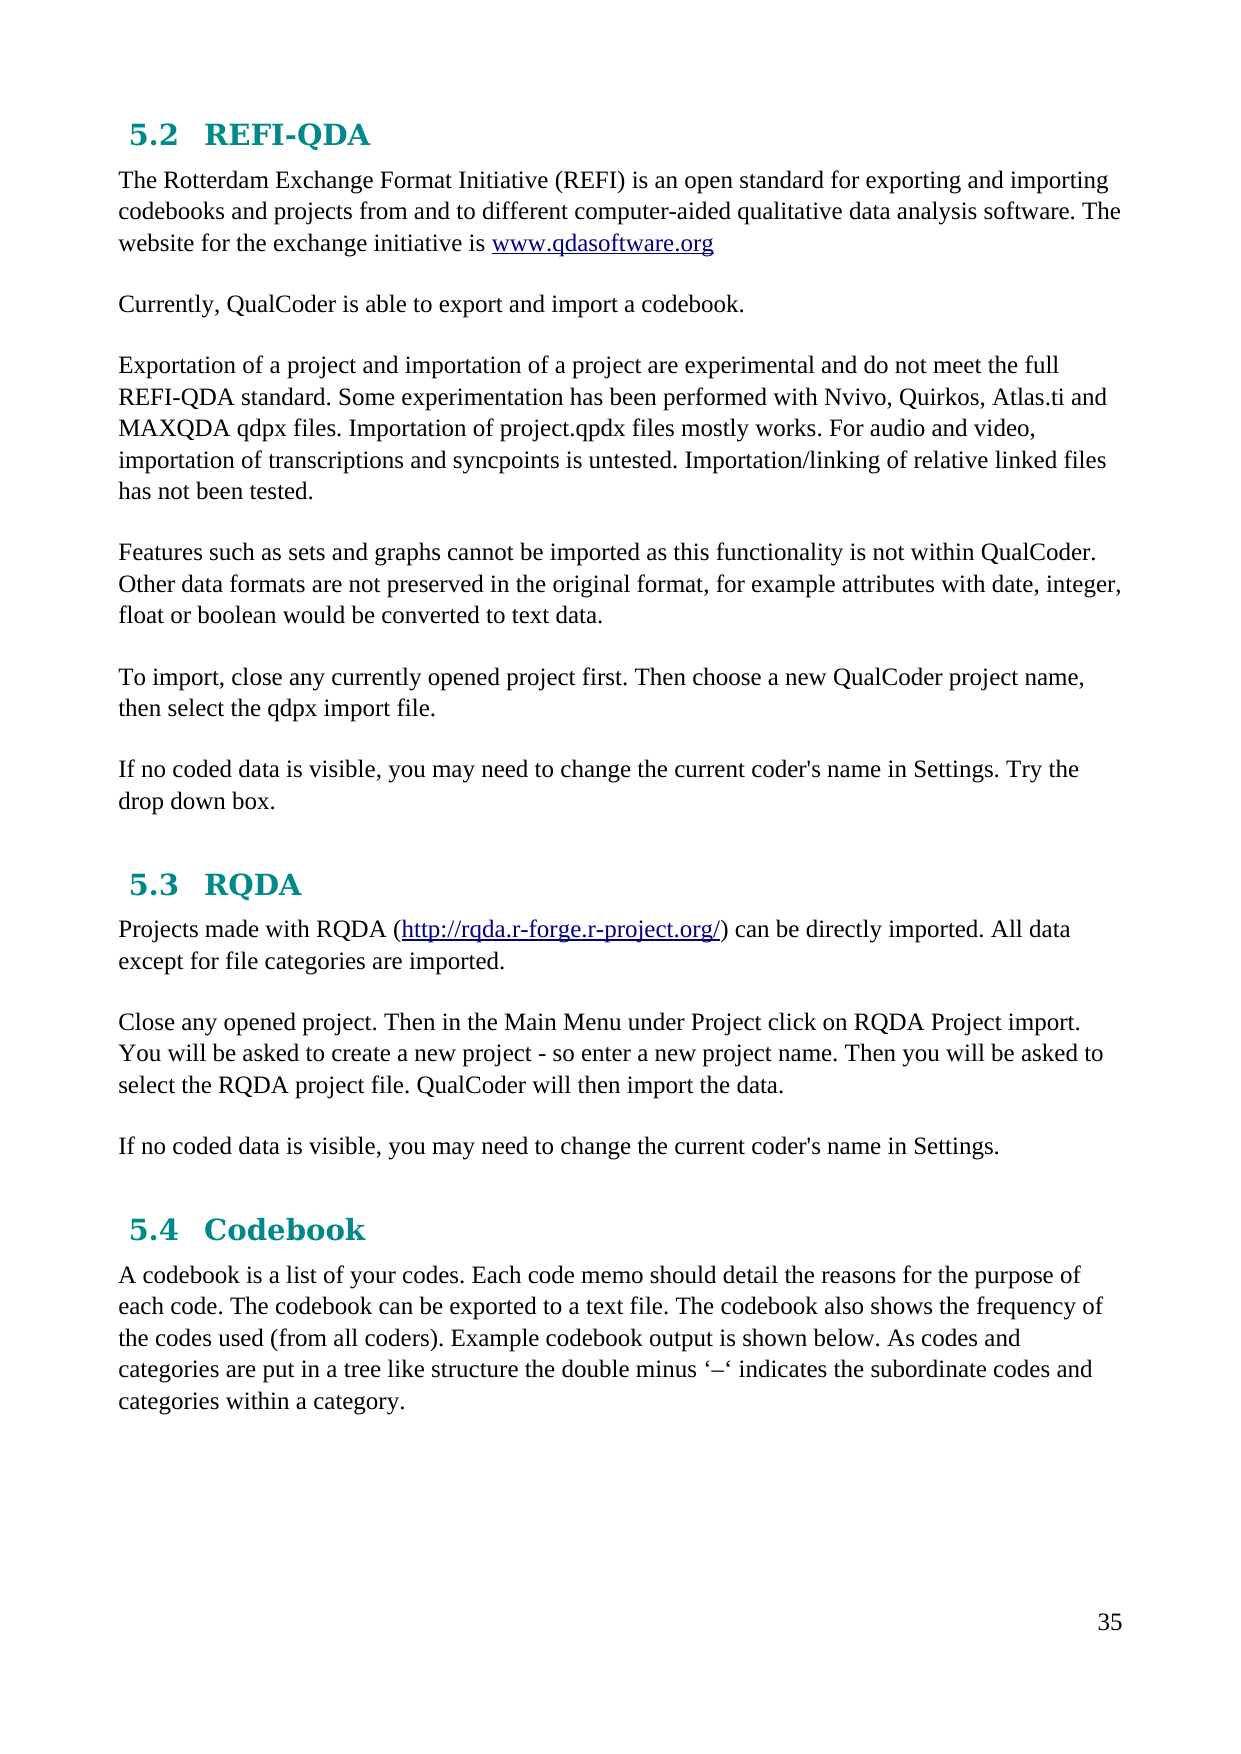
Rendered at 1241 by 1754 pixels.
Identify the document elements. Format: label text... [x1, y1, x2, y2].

text To import, close any currently opened project first. Then choose a new QualCoder project name, then select the qdpx import file. [118, 662, 1122, 722]
text Currently, QualCoder is able to export and import a codebook. [118, 289, 1122, 318]
subtitle Codebook [118, 1213, 1122, 1247]
text Close any opened project. Then in the Main Menu under Project click on RQDA Project import. You will be asked to create a new project - so enter a new project name. Then you will be asked to select the RQDA project file. QualCoder will then import the data. [118, 1007, 1122, 1099]
text If no coded data is visible, you may need to change the current coder's name in Settings. Try the drop down box. [118, 754, 1122, 814]
subtitle REFI-QDA [118, 118, 1122, 152]
text If no coded data is visible, you may need to change the current coder's name in Settings. [118, 1131, 1122, 1160]
text A codebook is a list of your codes. Each code memo should detail the reasons for the purpose of each code. The codebook can be exported to a text file. The codebook also shows the frequency of the codes used (from all coders). Example codebook output is shown below. As codes and categories are put in a tree like structure the double minus ‘–‘ indicates the subordinate codes and categories within a category. [118, 1260, 1122, 1415]
text Features such as sets and graphs cannot be imported as this functionality is not within QualCoder. Other data formats are not preserved in the original format, for example attributes with date, integer, float or boolean would be converted to text data. [118, 537, 1122, 629]
text Exportation of a project and importation of a project are experimental and do not meet the full REFI-QDA standard. Some experimentation has been performed with Nvivo, Quirkos, Atlas.ti and MAXQDA qdpx files. Importation of project.qpdx files mostly works. For audio and video, importation of transcriptions and syncpoints is untested. Importation/linking of relative linked files has not been tested. [118, 350, 1122, 505]
subtitle RQDA [118, 868, 1122, 902]
text Projects made with RQDA (http://rqda.r-forge.r-project.org/) can be directly imported. All data except for file categories are imported. [118, 914, 1122, 975]
text The Rotterdam Exchange Format Initiative (REFI) is an open standard for exporting and importing codebooks and projects from and to different computer-aided qualitative data analysis software. The website for the exchange initiative is www.qdasoftware.org [118, 165, 1122, 257]
